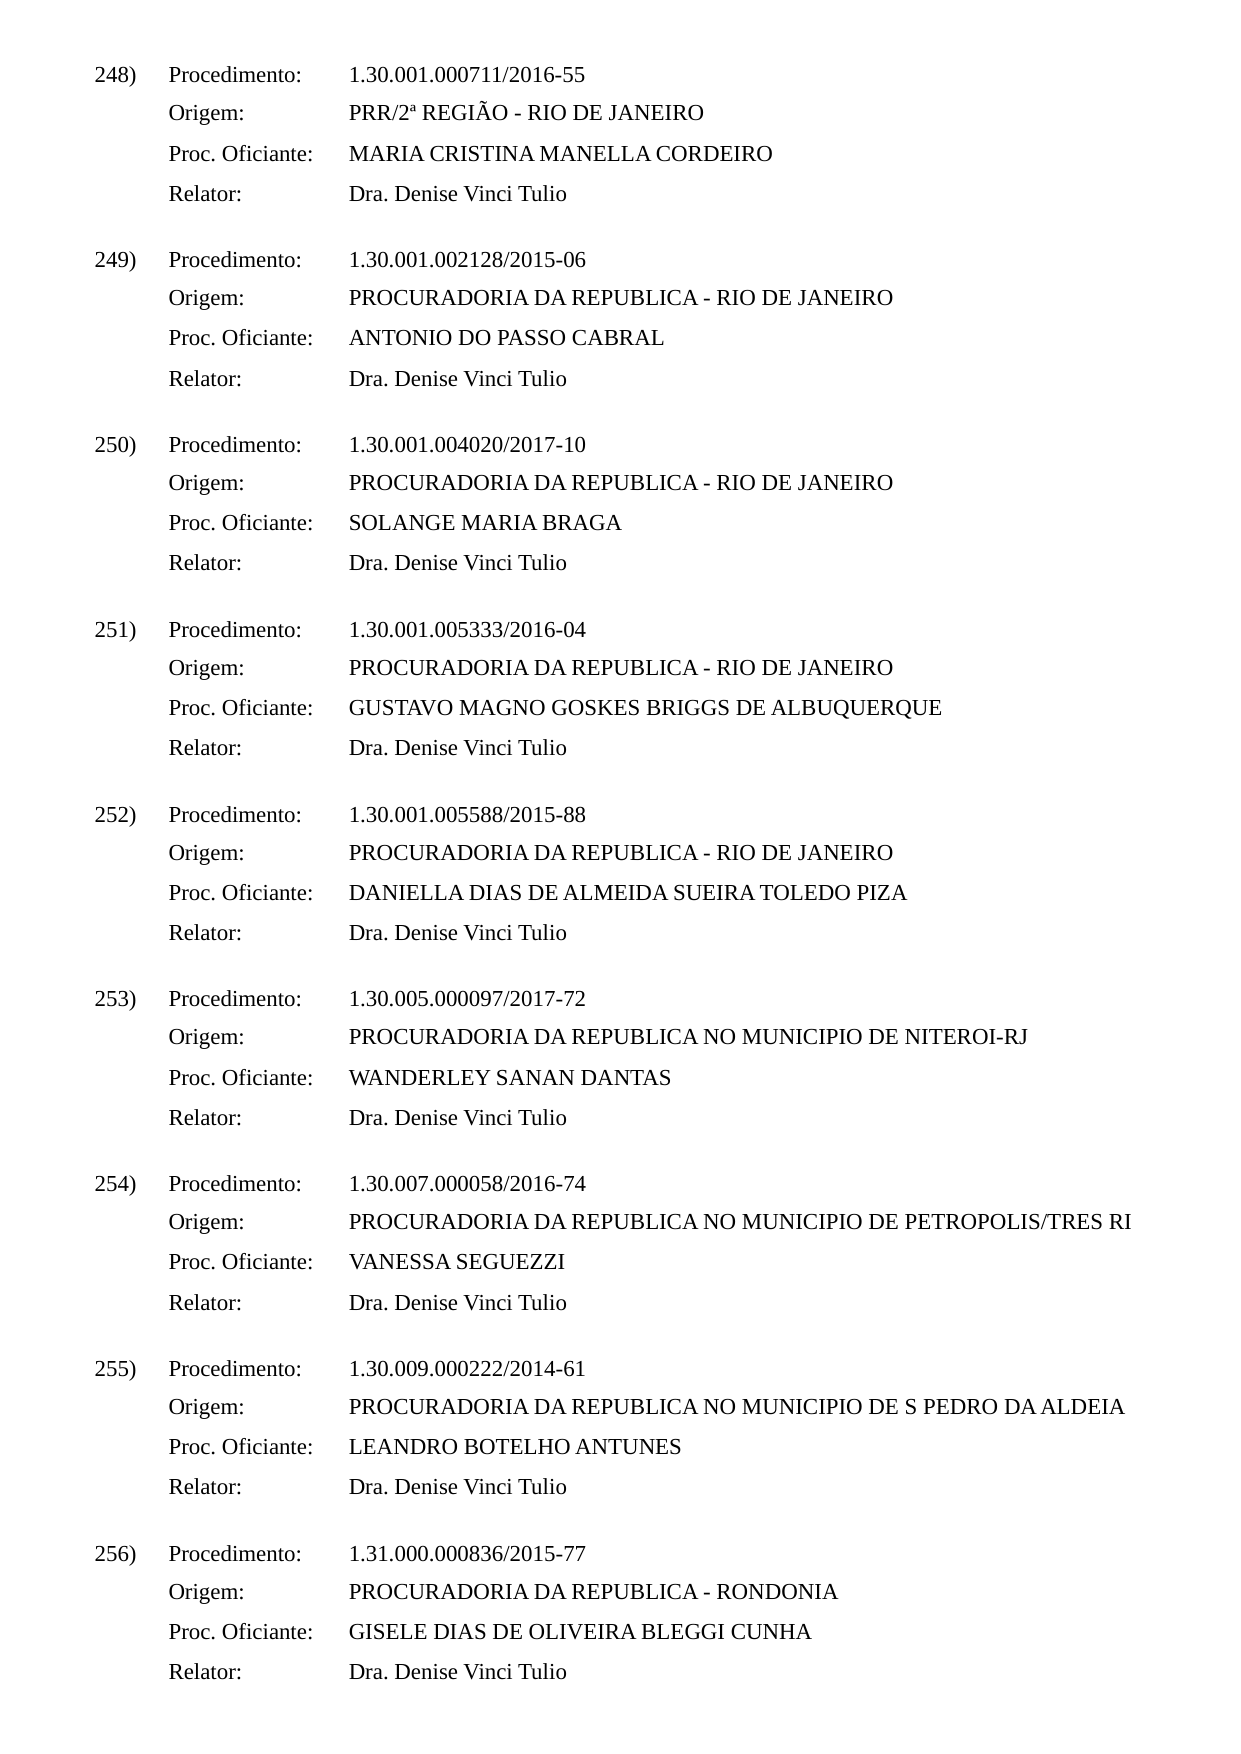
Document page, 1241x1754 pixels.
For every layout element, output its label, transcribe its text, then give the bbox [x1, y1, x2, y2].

table_cell Proc. Oficiante: [163, 688, 343, 728]
table_cell Proc. Oficiante: [163, 1612, 343, 1652]
table_cell [89, 1572, 162, 1612]
table_header 1.30.001.004020/2017-10 [343, 425, 1139, 463]
table_cell Origem: [163, 1387, 343, 1427]
table_cell [89, 544, 162, 584]
table_header 249) [89, 241, 162, 278]
table_cell Relator: [163, 544, 343, 584]
table_cell PROCURADORIA DA REPUBLICA - RIO DE JANEIRO [343, 833, 1139, 873]
table_cell Origem: [163, 833, 343, 873]
table_cell Dra. Denise Vinci Tulio [343, 1468, 1139, 1508]
table_header 252) [89, 795, 162, 833]
table_cell GISELE DIAS DE OLIVEIRA BLEGGI CUNHA [343, 1612, 1139, 1652]
table_cell WANDERLEY SANAN DANTAS [343, 1058, 1139, 1098]
table_header Procedimento: [163, 1165, 343, 1202]
table_header 1.30.007.000058/2016-74 [343, 1165, 1139, 1202]
table_cell Origem: [163, 1018, 343, 1058]
table_cell [89, 913, 162, 953]
table_cell [89, 1653, 162, 1693]
table_cell [89, 359, 162, 399]
table_cell [89, 319, 162, 359]
table_cell Proc. Oficiante: [163, 134, 343, 174]
table_header 1.30.001.005588/2015-88 [343, 795, 1139, 833]
table_header 248) [89, 56, 162, 94]
table_cell Dra. Denise Vinci Tulio [343, 1653, 1139, 1693]
table_cell Relator: [163, 1653, 343, 1693]
table_cell Dra. Denise Vinci Tulio [343, 1283, 1139, 1323]
table_cell Origem: [163, 1572, 343, 1612]
table_cell PROCURADORIA DA REPUBLICA - RIO DE JANEIRO [343, 463, 1139, 503]
table_cell SOLANGE MARIA BRAGA [343, 504, 1139, 544]
table_cell VANESSA SEGUEZZI [343, 1243, 1139, 1283]
table_cell PROCURADORIA DA REPUBLICA NO MUNICIPIO DE NITEROI-RJ [343, 1018, 1139, 1058]
table_cell PROCURADORIA DA REPUBLICA - RIO DE JANEIRO [343, 648, 1139, 688]
table_cell [89, 688, 162, 728]
table_cell [89, 833, 162, 873]
table_cell Relator: [163, 1098, 343, 1138]
table_cell [89, 463, 162, 503]
table_cell PROCURADORIA DA REPUBLICA NO MUNICIPIO DE S PEDRO DA ALDEIA [343, 1387, 1139, 1427]
table_cell [89, 1203, 162, 1243]
table_cell Dra. Denise Vinci Tulio [343, 729, 1139, 769]
table_cell ANTONIO DO PASSO CABRAL [343, 319, 1139, 359]
table_header 256) [89, 1534, 162, 1572]
table_header 1.30.001.000711/2016-55 [343, 56, 1139, 94]
table_header Procedimento: [163, 1349, 343, 1387]
table_cell [89, 648, 162, 688]
table_header 1.30.001.005333/2016-04 [343, 610, 1139, 648]
table_cell Origem: [163, 94, 343, 134]
table_cell Proc. Oficiante: [163, 319, 343, 359]
table_header Procedimento: [163, 610, 343, 648]
table_cell Proc. Oficiante: [163, 1058, 343, 1098]
table_cell Proc. Oficiante: [163, 1243, 343, 1283]
table_cell LEANDRO BOTELHO ANTUNES [343, 1428, 1139, 1468]
table_cell Proc. Oficiante: [163, 1428, 343, 1468]
table_cell [89, 174, 162, 214]
table_cell GUSTAVO MAGNO GOSKES BRIGGS DE ALBUQUERQUE [343, 688, 1139, 728]
table_header Procedimento: [163, 425, 343, 463]
table_cell Dra. Denise Vinci Tulio [343, 174, 1139, 214]
table_cell Dra. Denise Vinci Tulio [343, 1098, 1139, 1138]
table_cell MARIA CRISTINA MANELLA CORDEIRO [343, 134, 1139, 174]
table_cell DANIELLA DIAS DE ALMEIDA SUEIRA TOLEDO PIZA [343, 873, 1139, 913]
table_header Procedimento: [163, 56, 343, 94]
table_header 1.30.001.002128/2015-06 [343, 241, 1139, 278]
table_cell [89, 1058, 162, 1098]
table_header 254) [89, 1165, 162, 1202]
table_cell [89, 94, 162, 134]
table_cell Origem: [163, 463, 343, 503]
table_header Procedimento: [163, 241, 343, 278]
table_cell [89, 134, 162, 174]
table_cell [89, 1468, 162, 1508]
table_cell Relator: [163, 729, 343, 769]
table_header 253) [89, 980, 162, 1018]
table_cell Relator: [163, 1468, 343, 1508]
table_header 1.31.000.000836/2015-77 [343, 1534, 1139, 1572]
table_cell [89, 873, 162, 913]
table_header 1.30.005.000097/2017-72 [343, 980, 1139, 1018]
table_cell Relator: [163, 359, 343, 399]
table_cell Origem: [163, 648, 343, 688]
table_cell PROCURADORIA DA REPUBLICA - RONDONIA [343, 1572, 1139, 1612]
table_cell PROCURADORIA DA REPUBLICA - RIO DE JANEIRO [343, 279, 1139, 319]
table_cell Origem: [163, 279, 343, 319]
table_header 1.30.009.000222/2014-61 [343, 1349, 1139, 1387]
table_cell [89, 1387, 162, 1427]
table_cell Origem: [163, 1203, 343, 1243]
table_cell [89, 279, 162, 319]
table_cell Dra. Denise Vinci Tulio [343, 544, 1139, 584]
table_header Procedimento: [163, 1534, 343, 1572]
table_header Procedimento: [163, 795, 343, 833]
table_header 251) [89, 610, 162, 648]
table_cell Relator: [163, 174, 343, 214]
table_header 255) [89, 1349, 162, 1387]
table_cell Relator: [163, 1283, 343, 1323]
table_header 250) [89, 425, 162, 463]
table_cell [89, 1018, 162, 1058]
table_cell Relator: [163, 913, 343, 953]
table_cell [89, 729, 162, 769]
table_cell [89, 1243, 162, 1283]
table_cell Dra. Denise Vinci Tulio [343, 359, 1139, 399]
table_cell Proc. Oficiante: [163, 873, 343, 913]
table_cell [89, 1098, 162, 1138]
table_cell [89, 1612, 162, 1652]
table_cell Proc. Oficiante: [163, 504, 343, 544]
table_cell [89, 504, 162, 544]
table_cell [89, 1428, 162, 1468]
table_header Procedimento: [163, 980, 343, 1018]
table_cell PRR/2ª REGIÃO - RIO DE JANEIRO [343, 94, 1139, 134]
table_cell [89, 1283, 162, 1323]
table_cell Dra. Denise Vinci Tulio [343, 913, 1139, 953]
table_cell PROCURADORIA DA REPUBLICA NO MUNICIPIO DE PETROPOLIS/TRES RI [343, 1203, 1139, 1243]
